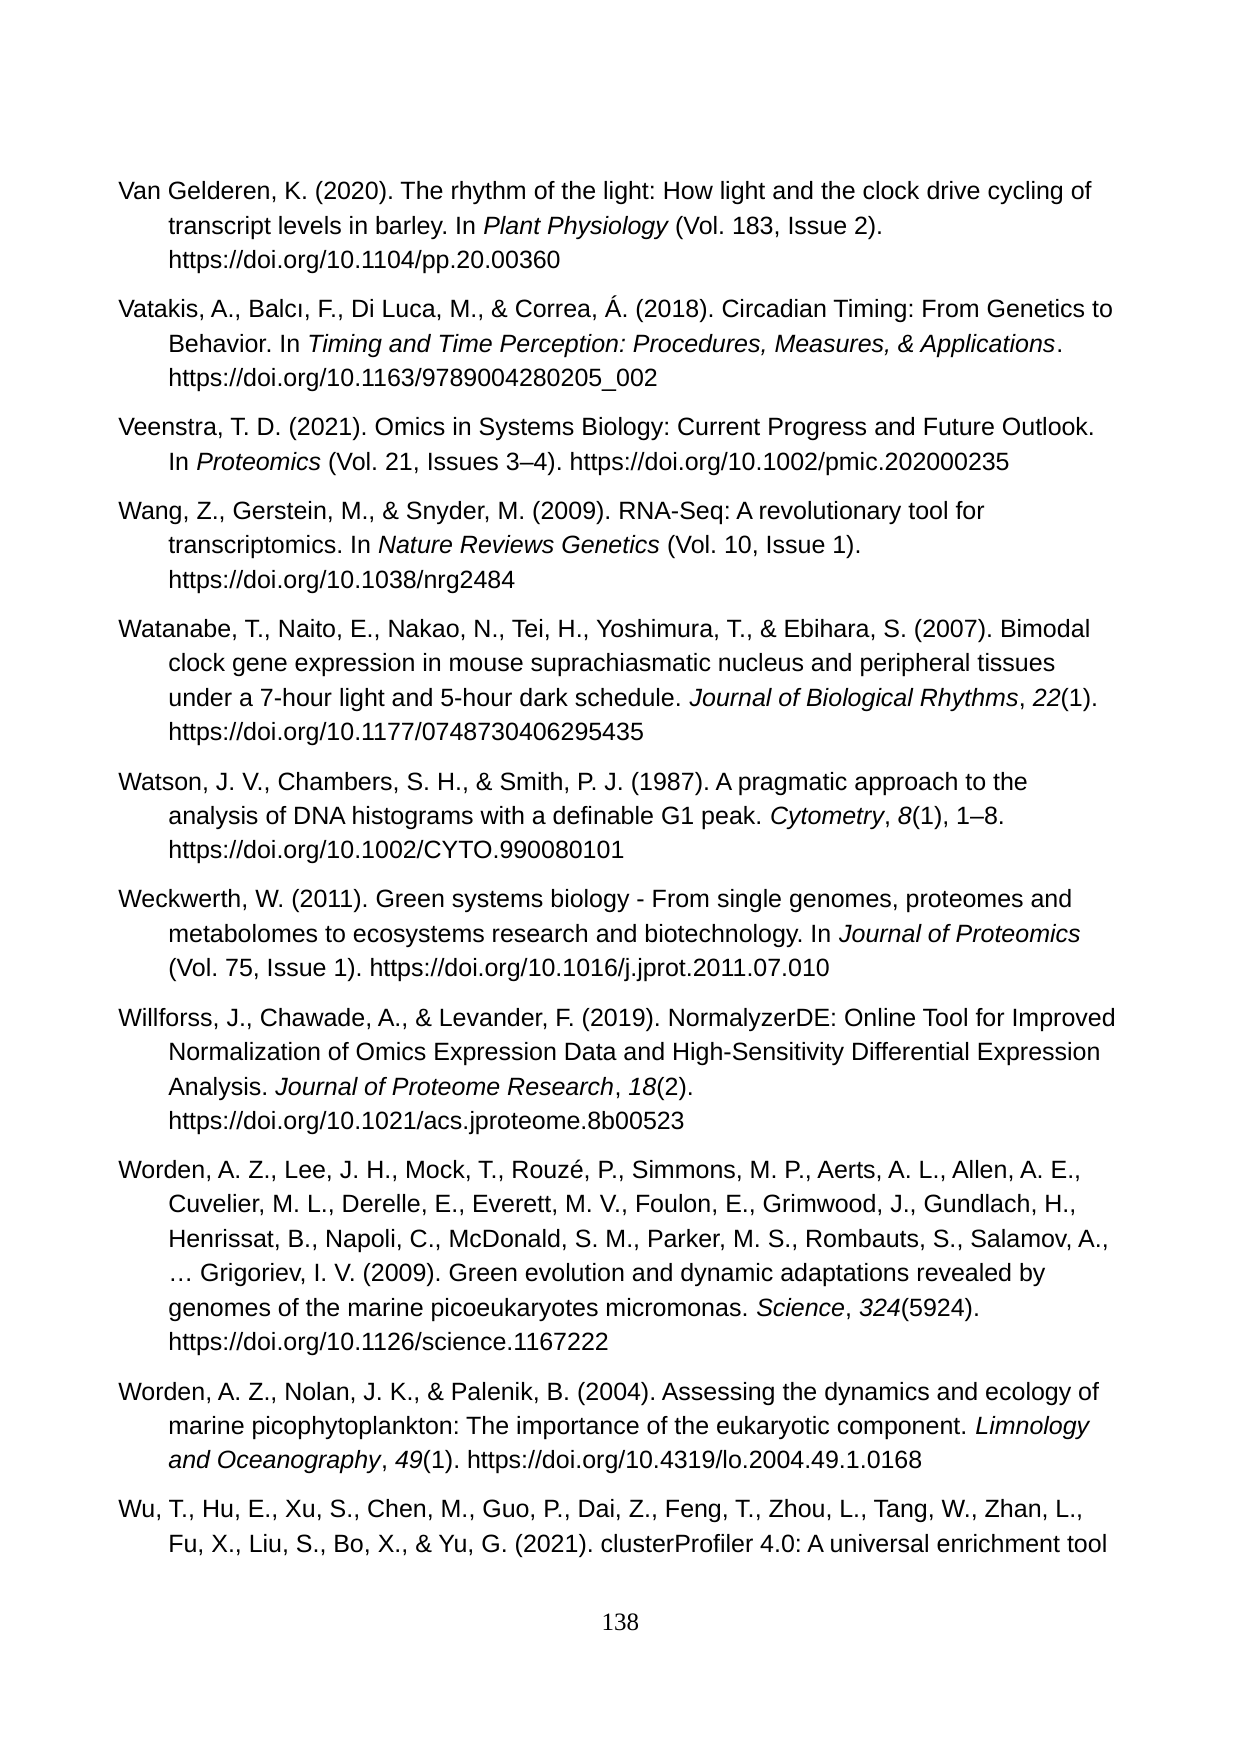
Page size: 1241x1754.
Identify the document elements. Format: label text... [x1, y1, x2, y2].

text Wang, Z., Gerstein, M., & Snyder, M. (2009). RNA-Seq: A revolutionary tool for transcriptomics. In Nature Reviews Genetics (Vol. 10, Issue 1). https://doi.org/10.1038/nrg2484 [118, 496, 1122, 594]
text Vatakis, A., Balcı, F., Di Luca, M., & Correa, Á. (2018). Circadian Timing: From Genetics to Behavior. In Timing and Time Perception: Procedures, Measures, & Applications. https://doi.org/10.1163/9789004280205_002 [118, 294, 1122, 392]
text Veenstra, T. D. (2021). Omics in Systems Biology: Current Progress and Future Outlook. In Proteomics (Vol. 21, Issues 3–4). https://doi.org/10.1002/pmic.202000235 [118, 412, 1122, 476]
text Van Gelderen, K. (2020). The rhythm of the light: How light and the clock drive cycling of transcript levels in barley. In Plant Physiology (Vol. 183, Issue 2). https://doi.org/10.1104/pp.20.00360 [118, 176, 1122, 274]
text Watanabe, T., Naito, E., Nakao, N., Tei, H., Yoshimura, T., & Ebihara, S. (2007). Bimodal clock gene expression in mouse suprachiasmatic nucleus and peripheral tissues under a 7-hour light and 5-hour dark schedule. Journal of Biological Rhythms, 22(1). https://doi.org/10.1177/0748730406295435 [118, 614, 1122, 746]
text Weckwerth, W. (2011). Green systems biology - From single genomes, proteomes and metabolomes to ecosystems research and biotechnology. In Journal of Proteomics (Vol. 75, Issue 1). https://doi.org/10.1016/j.jprot.2011.07.010 [118, 884, 1122, 982]
text Worden, A. Z., Nolan, J. K., & Palenik, B. (2004). Assessing the dynamics and ecology of marine picophytoplankton: The importance of the eukaryotic component. Limnology and Oceanography, 49(1). https://doi.org/10.4319/lo.2004.49.1.0168 [118, 1376, 1122, 1474]
text Worden, A. Z., Lee, J. H., Mock, T., Rouzé, P., Simmons, M. P., Aerts, A. L., Allen, A. E., Cuvelier, M. L., Derelle, E., Everett, M. V., Foulon, E., Grimwood, J., Gundlach, H., Henrissat, B., Napoli, C., McDonald, S. M., Parker, M. S., Rombauts, S., Salamov, A., … Grigoriev, I. V. (2009). Green evolution and dynamic adaptations revealed by genomes of the marine picoeukaryotes micromonas. Science, 324(5924). https://doi.org/10.1126/science.1167222 [118, 1155, 1122, 1356]
text Willforss, J., Chawade, A., & Levander, F. (2019). NormalyzerDE: Online Tool for Improved Normalization of Omics Expression Data and High-Sensitivity Differential Expression Analysis. Journal of Proteome Research, 18(2). https://doi.org/10.1021/acs.jproteome.8b00523 [118, 1002, 1122, 1135]
text Wu, T., Hu, E., Xu, S., Chen, M., Guo, P., Dai, Z., Feng, T., Zhou, L., Tang, W., Zhan, L., Fu, X., Liu, S., Bo, X., & Yu, G. (2021). clusterProfiler 4.0: A universal enrichment tool [118, 1494, 1122, 1558]
text Watson, J. V., Chambers, S. H., & Smith, P. J. (1987). A pragmatic approach to the analysis of DNA histograms with a definable G1 peak. Cytometry, 8(1), 1–8. https://doi.org/10.1002/CYTO.990080101 [118, 766, 1122, 864]
